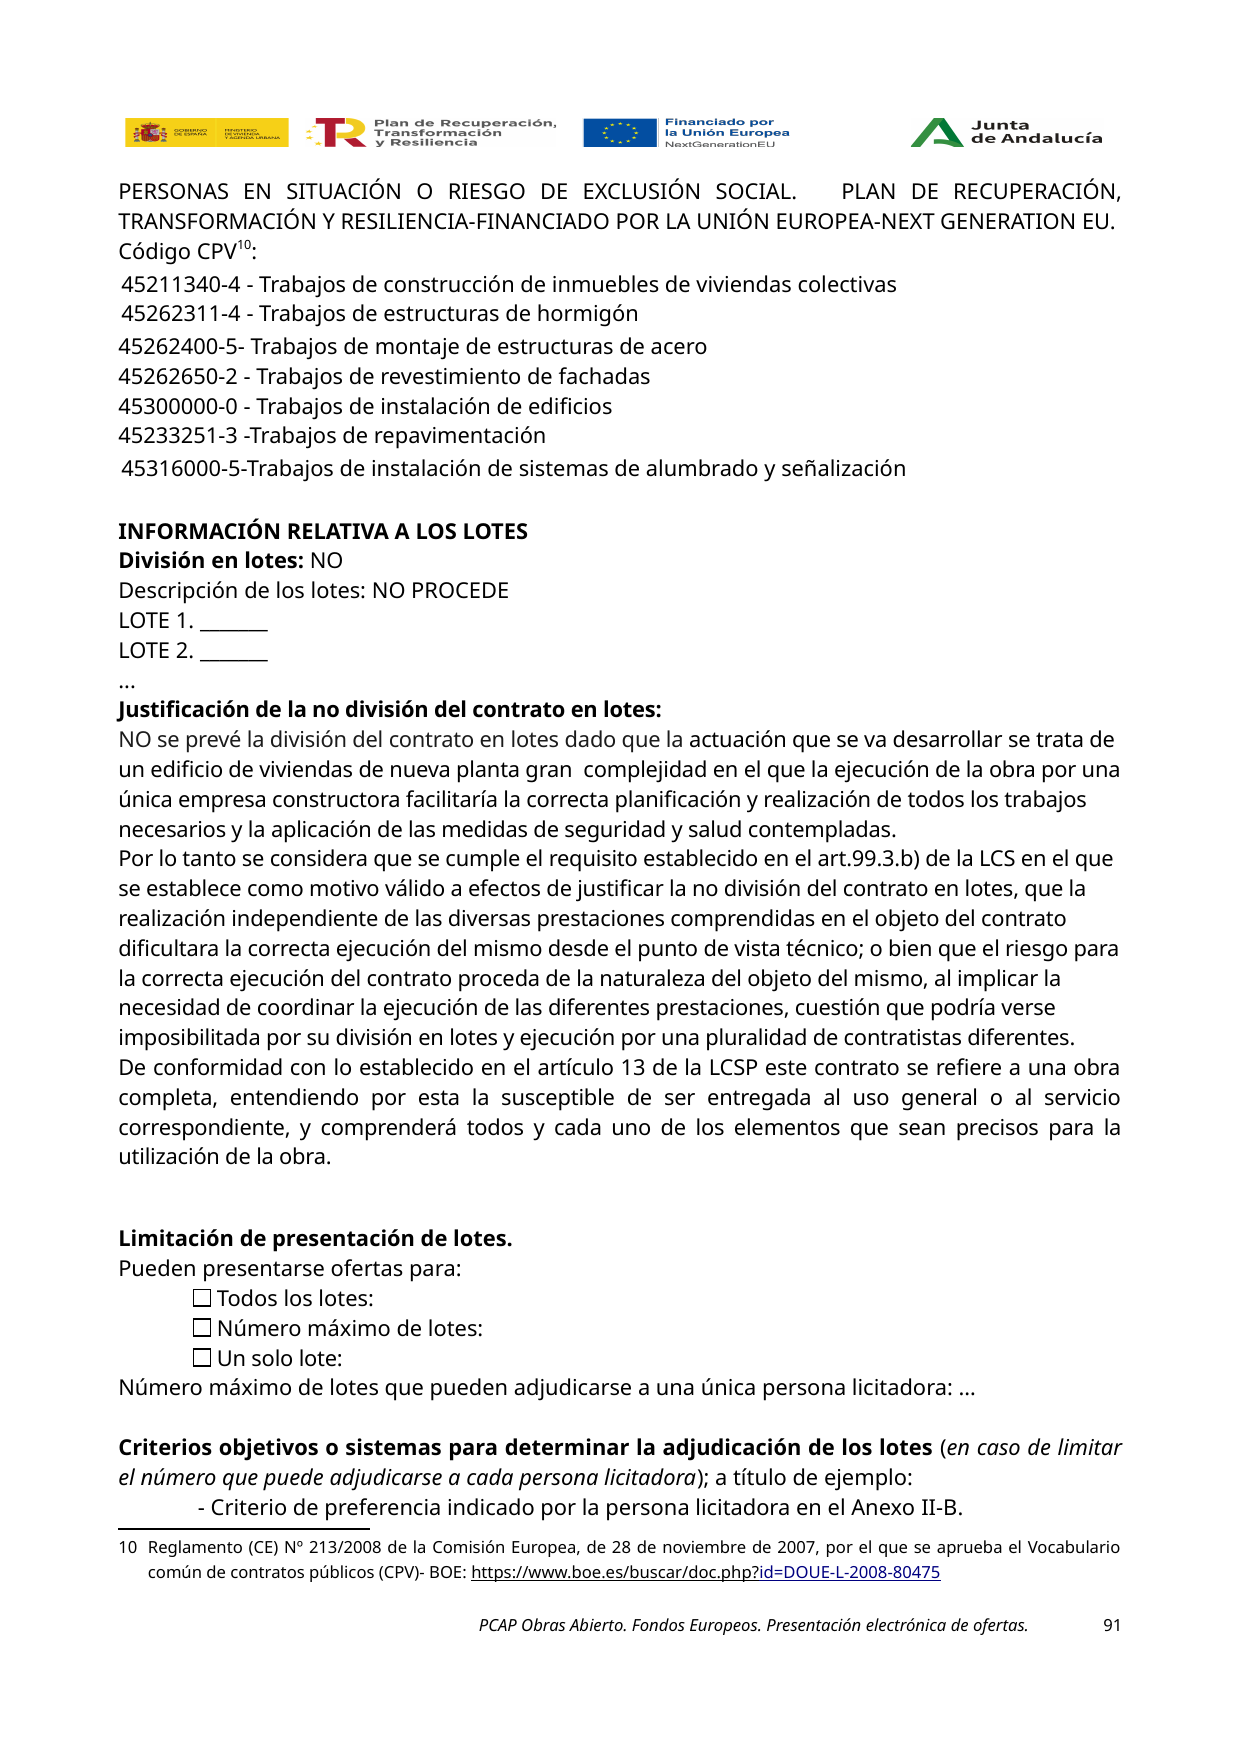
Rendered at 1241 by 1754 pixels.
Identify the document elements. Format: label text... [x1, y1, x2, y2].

text - Criterio de preferencia indicado por la persona licitadora en el Anexo II-B. [118, 1491, 1122, 1521]
text Por lo tanto se considera que se cumple el requisito establecido en el art.99.3.b) de la LCS en el que se establece como motivo válido a efectos de justificar la no división del contrato en lotes, que la realización independiente de las diversas prestaciones comprendidas en el objeto del contrato dificultara la correcta ejecución del mismo desde el punto de vista técnico; o bien que el riesgo para la correcta ejecución del contrato proceda de la naturaleza del objeto del mismo, al implicar la necesidad de coordinar la ejecución de las diferentes prestaciones, cuestión que podría verse imposibilitada por su división en lotes y ejecución por una pluralidad de contratistas diferentes. [118, 843, 1122, 1052]
text Número máximo de lotes que pueden adjudicarse a una única persona licitadora: … [118, 1372, 1122, 1402]
text División en lotes: NO [118, 546, 1122, 575]
text Número máximo de lotes: [118, 1313, 1122, 1342]
text Reglamento (CE) Nº 213/2008 de la Comisión Europea, de 28 de noviembre de 2007, por el que se aprueba el Vocabulario común de contratos públicos (CPV)- BOE: https://www.boe.es/buscar/doc.php?id=DOUE-L-2008-80475 [118, 1535, 1122, 1584]
text ... [118, 665, 1122, 694]
text De conformidad con lo establecido en el artículo 13 de la LCSP este contrato se refiere a una obra completa, entendiendo por esta la susceptible de ser entregada al uso general o al servicio correspondiente, y comprenderá todos y cada uno de los elementos que sean precisos para la utilización de la obra. [118, 1052, 1122, 1171]
text 45233251-3 -Trabajos de repavimentación [118, 421, 1122, 450]
text 45262311-4 - Trabajos de estructuras de hormigón [118, 298, 1122, 331]
text 45262650-2 - Trabajos de revestimiento de fachadas [118, 361, 1122, 391]
text Un solo lote: [118, 1342, 1122, 1372]
picture [125, 118, 289, 147]
picture [910, 118, 1104, 147]
text INFORMACIÓN RELATIVA A LOS LOTES [118, 516, 1122, 546]
text 45262400-5- Trabajos de montaje de estructuras de acero [118, 331, 1122, 361]
text Descripción de los lotes: NO PROCEDE [118, 575, 1122, 605]
text NO se prevé la división del contrato en lotes dado que la actuación que se va desarrollar se trata de un edificio de viviendas de nueva planta gran complejidad en el que la ejecución de la obra por una única empresa constructora facilitaría la correcta planificación y realización de todos los trabajos necesarios y la aplicación de las medidas de seguridad y salud contempladas. [118, 724, 1122, 843]
text LOTE 1. _______ [118, 605, 1122, 635]
text 45211340-4 - Trabajos de construcción de inmuebles de viviendas colectivas [118, 266, 1122, 298]
text Todos los lotes: [118, 1283, 1122, 1313]
text Limitación de presentación de lotes. [118, 1223, 1122, 1253]
text Código CPV: [118, 236, 1122, 266]
picture [582, 118, 793, 147]
text 45300000-0 - Trabajos de instalación de edificios [118, 391, 1122, 421]
text 45316000-5-Trabajos de instalación de sistemas de alumbrado y señalización [118, 450, 1122, 486]
text Criterios objetivos o sistemas para determinar la adjudicación de los lotes (en caso de limitar el número que puede adjudicarse a cada persona licitadora); a título de ejemplo: [118, 1432, 1122, 1491]
picture [305, 118, 557, 147]
text Pueden presentarse ofertas para: [118, 1253, 1122, 1283]
text PERSONAS EN SITUACIÓN O RIESGO DE EXCLUSIÓN SOCIAL. PLAN DE RECUPERACIÓN, TRANSFORMACIÓN Y RESILIENCIA-FINANCIADO POR LA UNIÓN EUROPEA-NEXT GENERATION EU. [118, 176, 1122, 236]
text Justificación de la no división del contrato en lotes: [118, 694, 1122, 724]
text LOTE 2. _______ [118, 635, 1122, 665]
